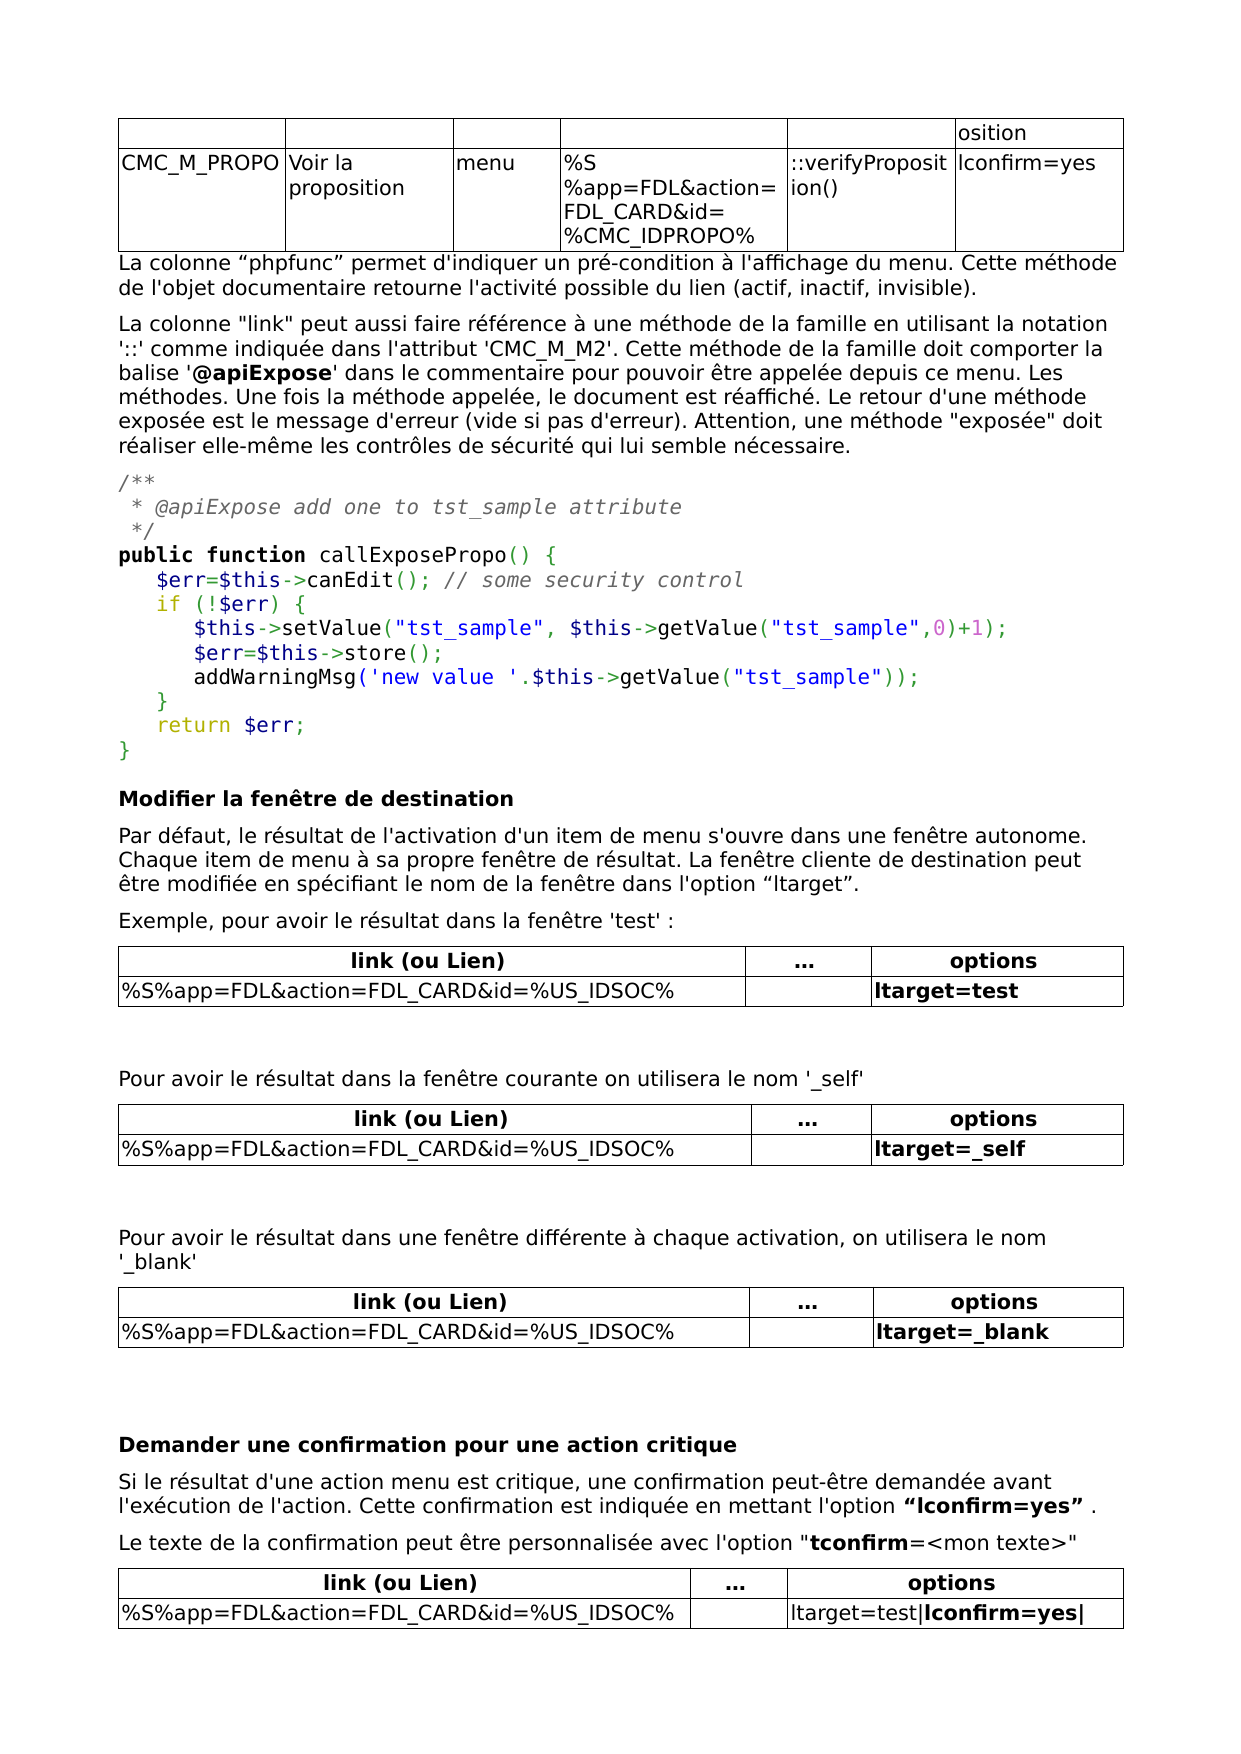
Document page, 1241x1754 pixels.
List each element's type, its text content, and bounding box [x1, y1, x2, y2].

text La colonne "link" peut aussi faire référence à une méthode de la famille en utilisant la notation '::' comme indiquée dans l'attribut 'CMC_M_M2'. Cette méthode de la famille doit comporter la balise '@apiExpose' dans le commentaire pour pouvoir être appelée depuis ce menu. Les méthodes. Une fois la méthode appelée, le document est réaffiché. Le retour d'une méthode exposée est le message d'erreur (vide si pas d'erreur). Attention, une méthode "exposée" doit réaliser elle-même les contrôles de sécurité qui lui semble nécessaire. [118, 312, 1122, 458]
text $this->setValue("tst_sample", $this->getValue("tst_sample",0)+1); [118, 616, 1122, 641]
table_cell [691, 1599, 787, 1628]
text Le texte de la confirmation peut être personnalisée avec l'option "tconfirm=<mon texte>" [118, 1531, 1122, 1555]
table_header link (ou Lien) [119, 1105, 751, 1134]
text Par défaut, le résultat de l'activation d'un item de menu s'ouvre dans une fenêtre autonome. Chaque item de menu à sa propre fenêtre de résultat. La fenêtre cliente de destination peut être modifiée en spécifiant le nom de la fenêtre dans l'option “ltarget”. [118, 824, 1122, 896]
table_cell [286, 119, 453, 148]
table_header options [788, 1569, 1123, 1598]
table_header options [874, 1288, 1123, 1317]
table_header … [750, 1288, 873, 1317]
table_cell osition [956, 119, 1123, 148]
table_cell ltarget=_self [872, 1135, 1123, 1164]
table_cell ltarget=test [872, 977, 1123, 1006]
table_header options [872, 947, 1123, 976]
text if (!$err) { [118, 592, 1122, 616]
table_header link (ou Lien) [119, 1288, 749, 1317]
text return $err; [118, 713, 1122, 738]
table_header options [872, 1105, 1123, 1134]
table_cell %S%app=FDL&action=FDL_CARD&id=%US_IDSOC% [119, 1318, 749, 1347]
table_cell %S%app=FDL&action=FDL_CARD&id=%CMC_IDPROPO% [561, 149, 787, 251]
table_header … [691, 1569, 787, 1598]
text } [118, 738, 1122, 762]
table_cell lconfirm=yes [956, 149, 1123, 251]
text Exemple, pour avoir le résultat dans la fenêtre 'test' : [118, 909, 1122, 933]
text public function callExposePropo() { [118, 543, 1122, 568]
text Pour avoir le résultat dans une fenêtre différente à chaque activation, on utilisera le nom '_blank' [118, 1226, 1122, 1274]
table_header … [752, 1105, 871, 1134]
table_cell ltarget=_blank [874, 1318, 1123, 1347]
text Si le résultat d'une action menu est critique, une confirmation peut-être demandée avant l'exécution de l'action. Cette confirmation est indiquée en mettant l'option “lconfirm=yes” . [118, 1470, 1122, 1518]
table_cell [561, 119, 787, 148]
table_cell Voir la proposition [286, 149, 453, 251]
text $err=$this->store(); [118, 641, 1122, 665]
table_cell menu [454, 149, 560, 251]
table_cell ::verifyProposition() [788, 149, 955, 251]
table_header … [746, 947, 871, 976]
subtitle Demander une confirmation pour une action critique [118, 1433, 1122, 1457]
table_cell %S%app=FDL&action=FDL_CARD&id=%US_IDSOC% [119, 1599, 690, 1628]
table_cell %S%app=FDL&action=FDL_CARD&id=%US_IDSOC% [119, 977, 745, 1006]
table_cell %S%app=FDL&action=FDL_CARD&id=%US_IDSOC% [119, 1135, 751, 1164]
table_cell [788, 119, 955, 148]
text La colonne “phpfunc” permet d'indiquer un pré-condition à l'affichage du menu. Cette méthode de l'objet documentaire retourne l'activité possible du lien (actif, inactif, invisible). [118, 252, 1122, 300]
text */ [118, 519, 1122, 543]
text addWarningMsg('new value '.$this->getValue("tst_sample")); [118, 665, 1122, 689]
table_cell [746, 977, 871, 1006]
table_cell CMC_M_PROPO [119, 149, 285, 251]
subtitle Modifier la fenêtre de destination [118, 787, 1122, 811]
text Pour avoir le résultat dans la fenêtre courante on utilisera le nom '_self' [118, 1067, 1122, 1092]
text } [118, 689, 1122, 713]
table_cell ltarget=test|lconfirm=yes| [788, 1599, 1123, 1628]
text $err=$this->canEdit(); // some security control [118, 568, 1122, 592]
table_cell [752, 1135, 871, 1164]
table_header link (ou Lien) [119, 1569, 690, 1598]
table_cell [119, 119, 285, 148]
table_cell [454, 119, 560, 148]
text * @apiExpose add one to tst_sample attribute [118, 495, 1122, 519]
table_header link (ou Lien) [119, 947, 745, 976]
text /** [118, 471, 1122, 495]
table_cell [750, 1318, 873, 1347]
